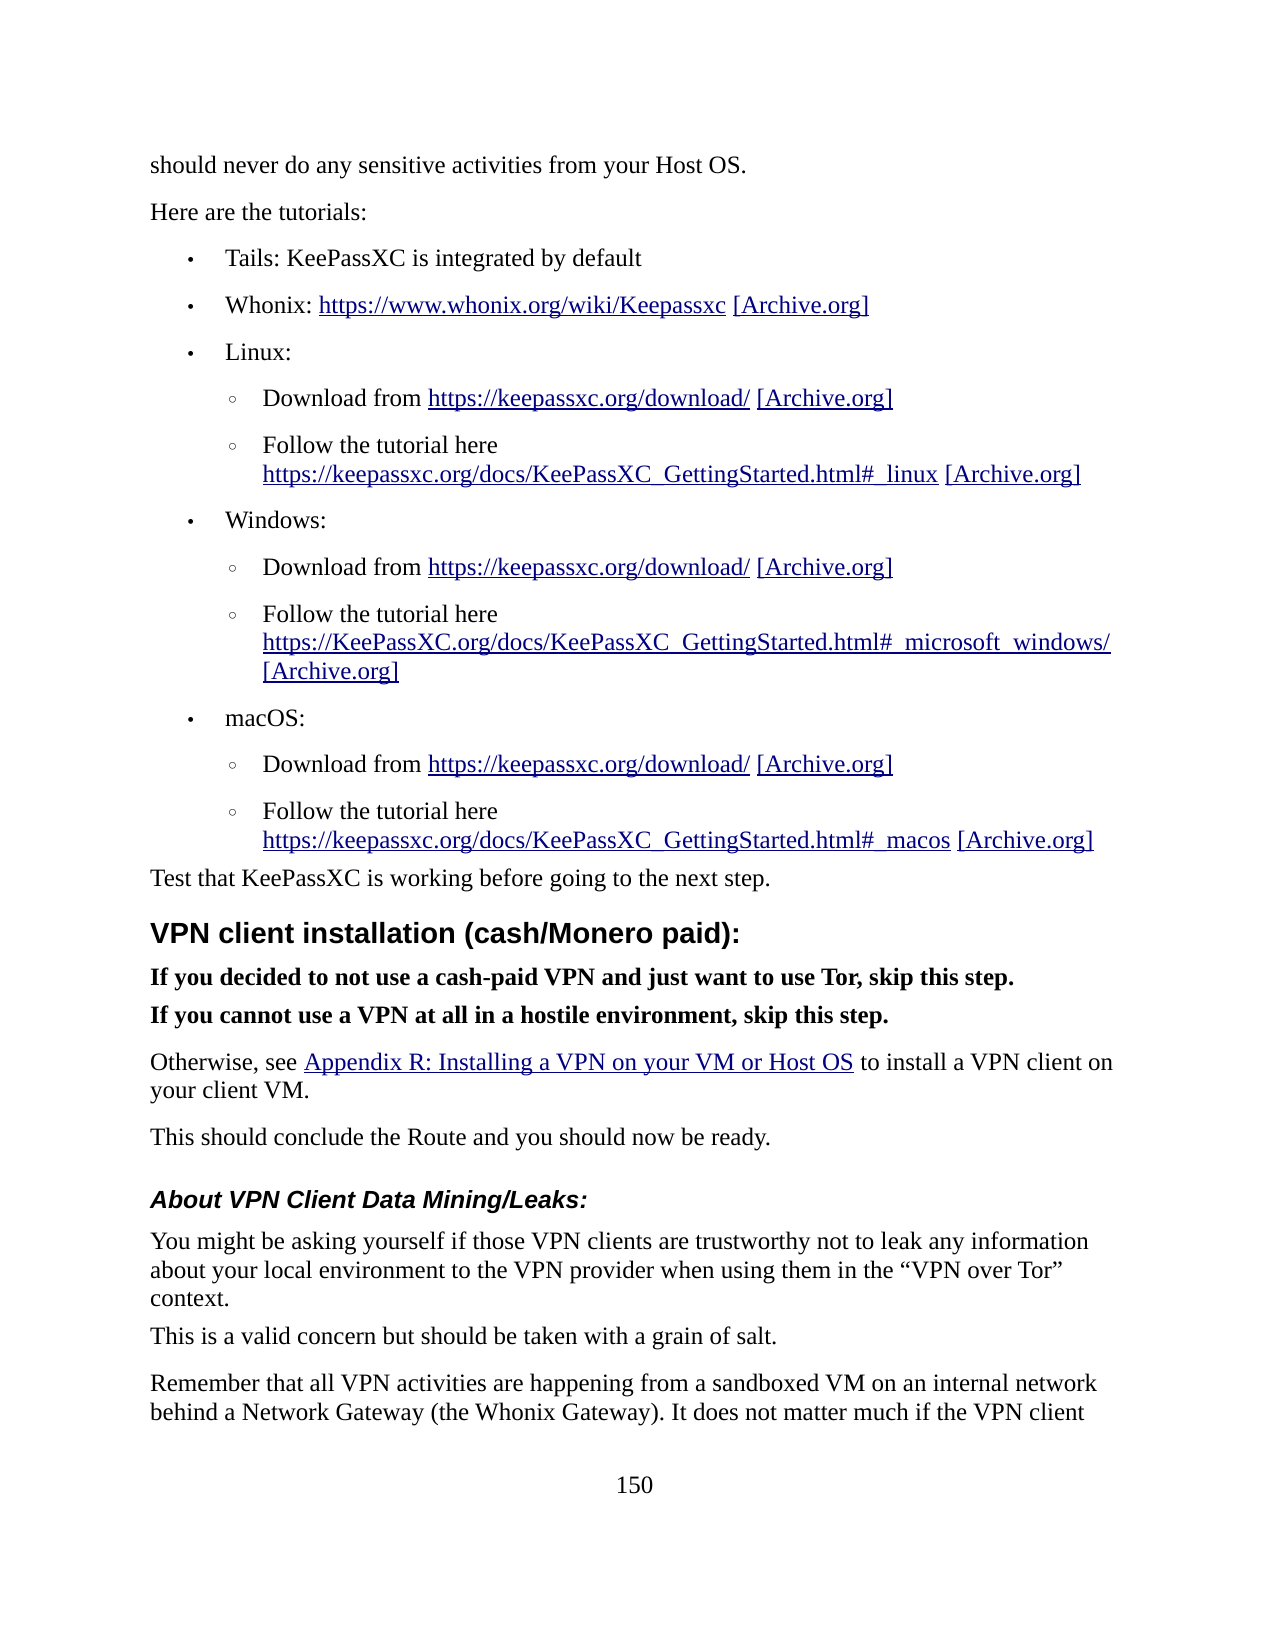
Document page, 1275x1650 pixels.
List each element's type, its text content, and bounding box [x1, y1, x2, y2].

list Download from https://keepassxc.org/download/ [Archive.org] [225, 383, 1125, 412]
subtitle About VPN Client Data Mining/Leaks: [150, 1185, 1125, 1213]
text This is a valid concern but should be taken with a grain of salt. [150, 1321, 1125, 1350]
list Whonix: https://www.whonix.org/wiki/Keepassxc [Archive.org] [187, 290, 1125, 319]
text This should conclude the Route and you should now be ready. [150, 1122, 1125, 1151]
list Follow the tutorial here https://keepassxc.org/docs/KeePassXC_GettingStarted.html#_linux [Archive.org] [225, 430, 1125, 487]
list Tails: KeePassXC is integrated by default [187, 243, 1125, 272]
text should never do any sensitive activities from your Host OS. [150, 150, 1125, 179]
list Linux: [187, 337, 1125, 365]
list Follow the tutorial here https://keepassxc.org/docs/KeePassXC_GettingStarted.html#_macos [Archive.org] [225, 796, 1125, 854]
list Follow the tutorial here https://KeePassXC.org/docs/KeePassXC_GettingStarted.html#_microsoft_windows/ [Archive.org] [225, 599, 1125, 685]
text If you cannot use a VPN at all in a hostile environment, skip this step. [150, 1000, 1125, 1029]
list macOS: [187, 703, 1125, 732]
list Windows: [187, 505, 1125, 534]
text Here are the tutorials: [150, 197, 1125, 225]
text Test that KeePassXC is working before going to the next step. [150, 863, 1125, 891]
text Remember that all VPN activities are happening from a sandboxed VM on an internal network behind a Network Gateway (the Whonix Gateway). It does not matter much if the VPN client [150, 1368, 1125, 1425]
text You might be asking yourself if those VPN clients are trustworthy not to leak any information about your local environment to the VPN provider when using them in the “VPN over Tor” context. [150, 1226, 1125, 1312]
subtitle VPN client installation (cash/Monero paid): [150, 916, 1125, 950]
list Download from https://keepassxc.org/download/ [Archive.org] [225, 749, 1125, 778]
text Otherwise, see Appendix R: Installing a VPN on your VM or Host OS to install a VPN client on your client VM. [150, 1047, 1125, 1104]
text If you decided to not use a cash-paid VPN and just want to use Tor, skip this step. [150, 962, 1125, 991]
list Download from https://keepassxc.org/download/ [Archive.org] [225, 552, 1125, 581]
